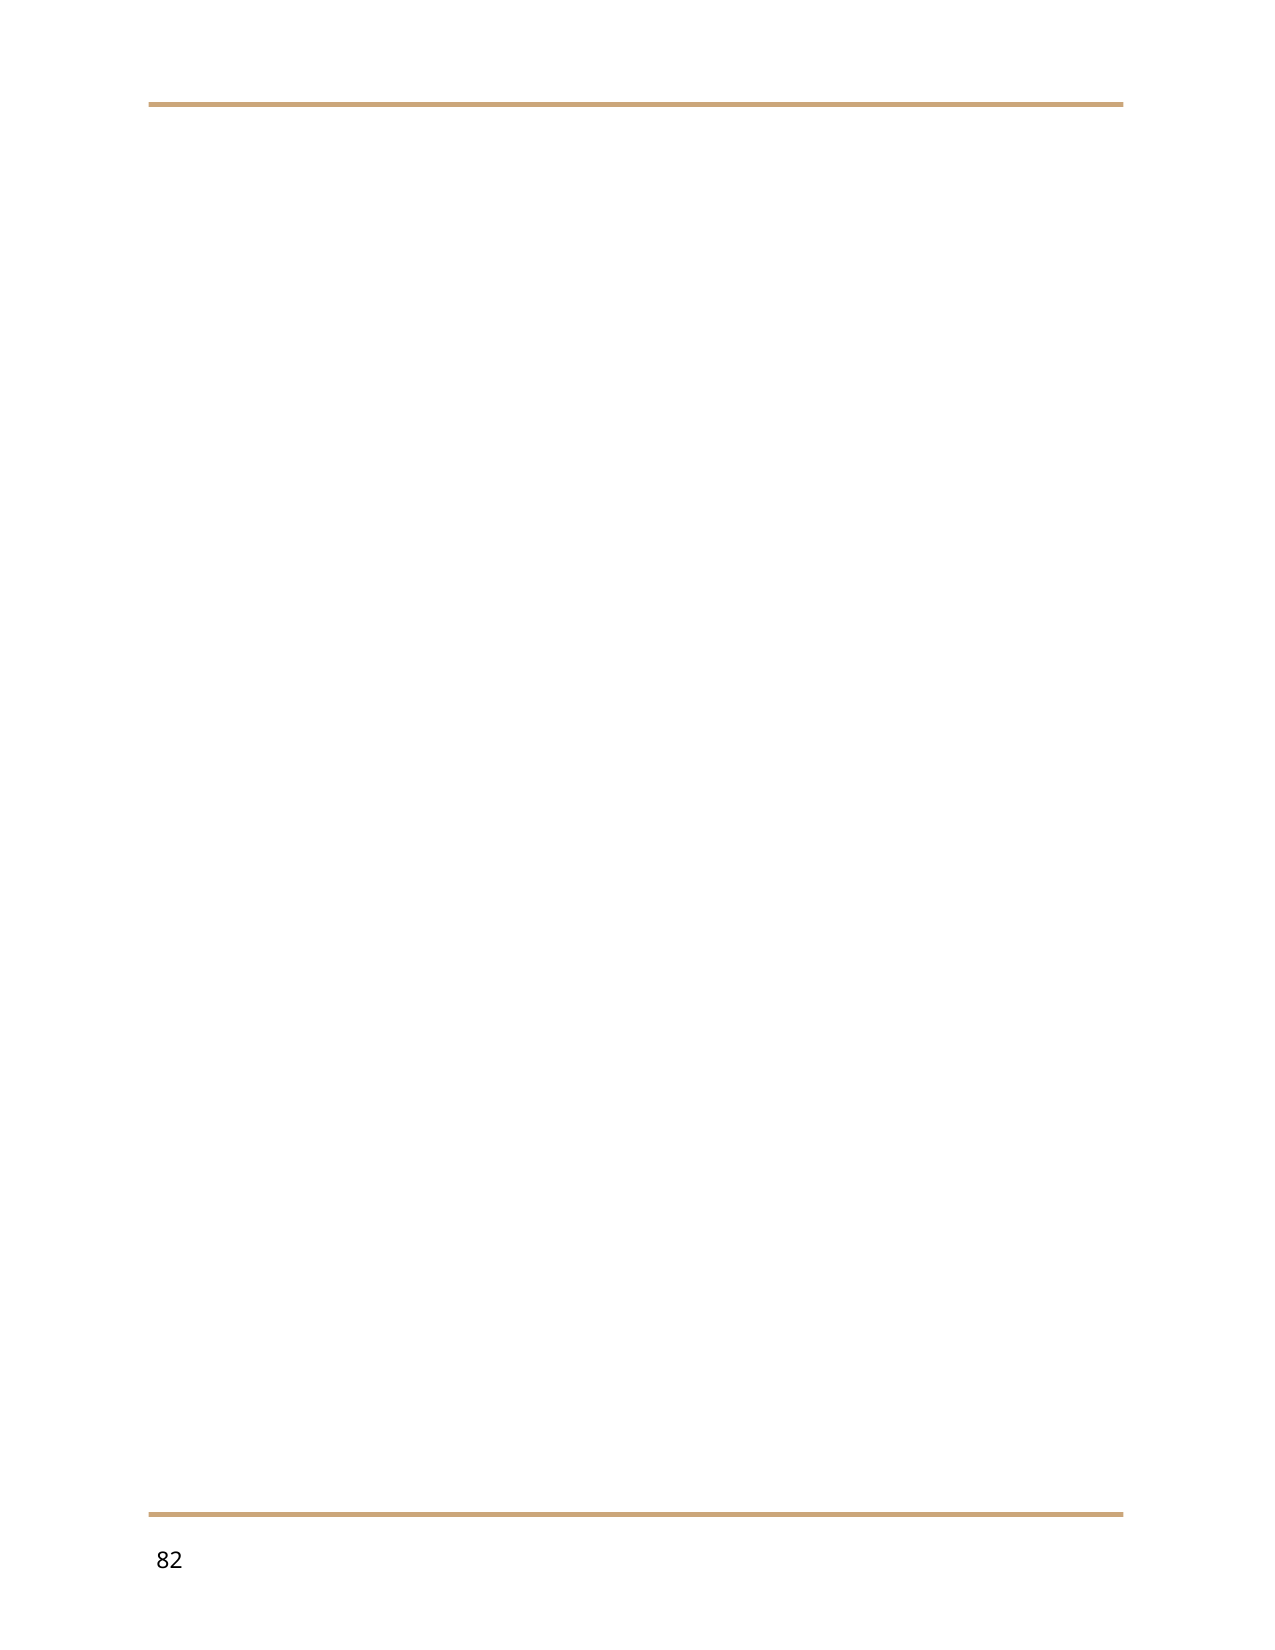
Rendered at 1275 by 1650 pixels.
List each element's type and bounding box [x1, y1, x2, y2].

picture [148, 1512, 1124, 1517]
picture [148, 102, 1124, 107]
